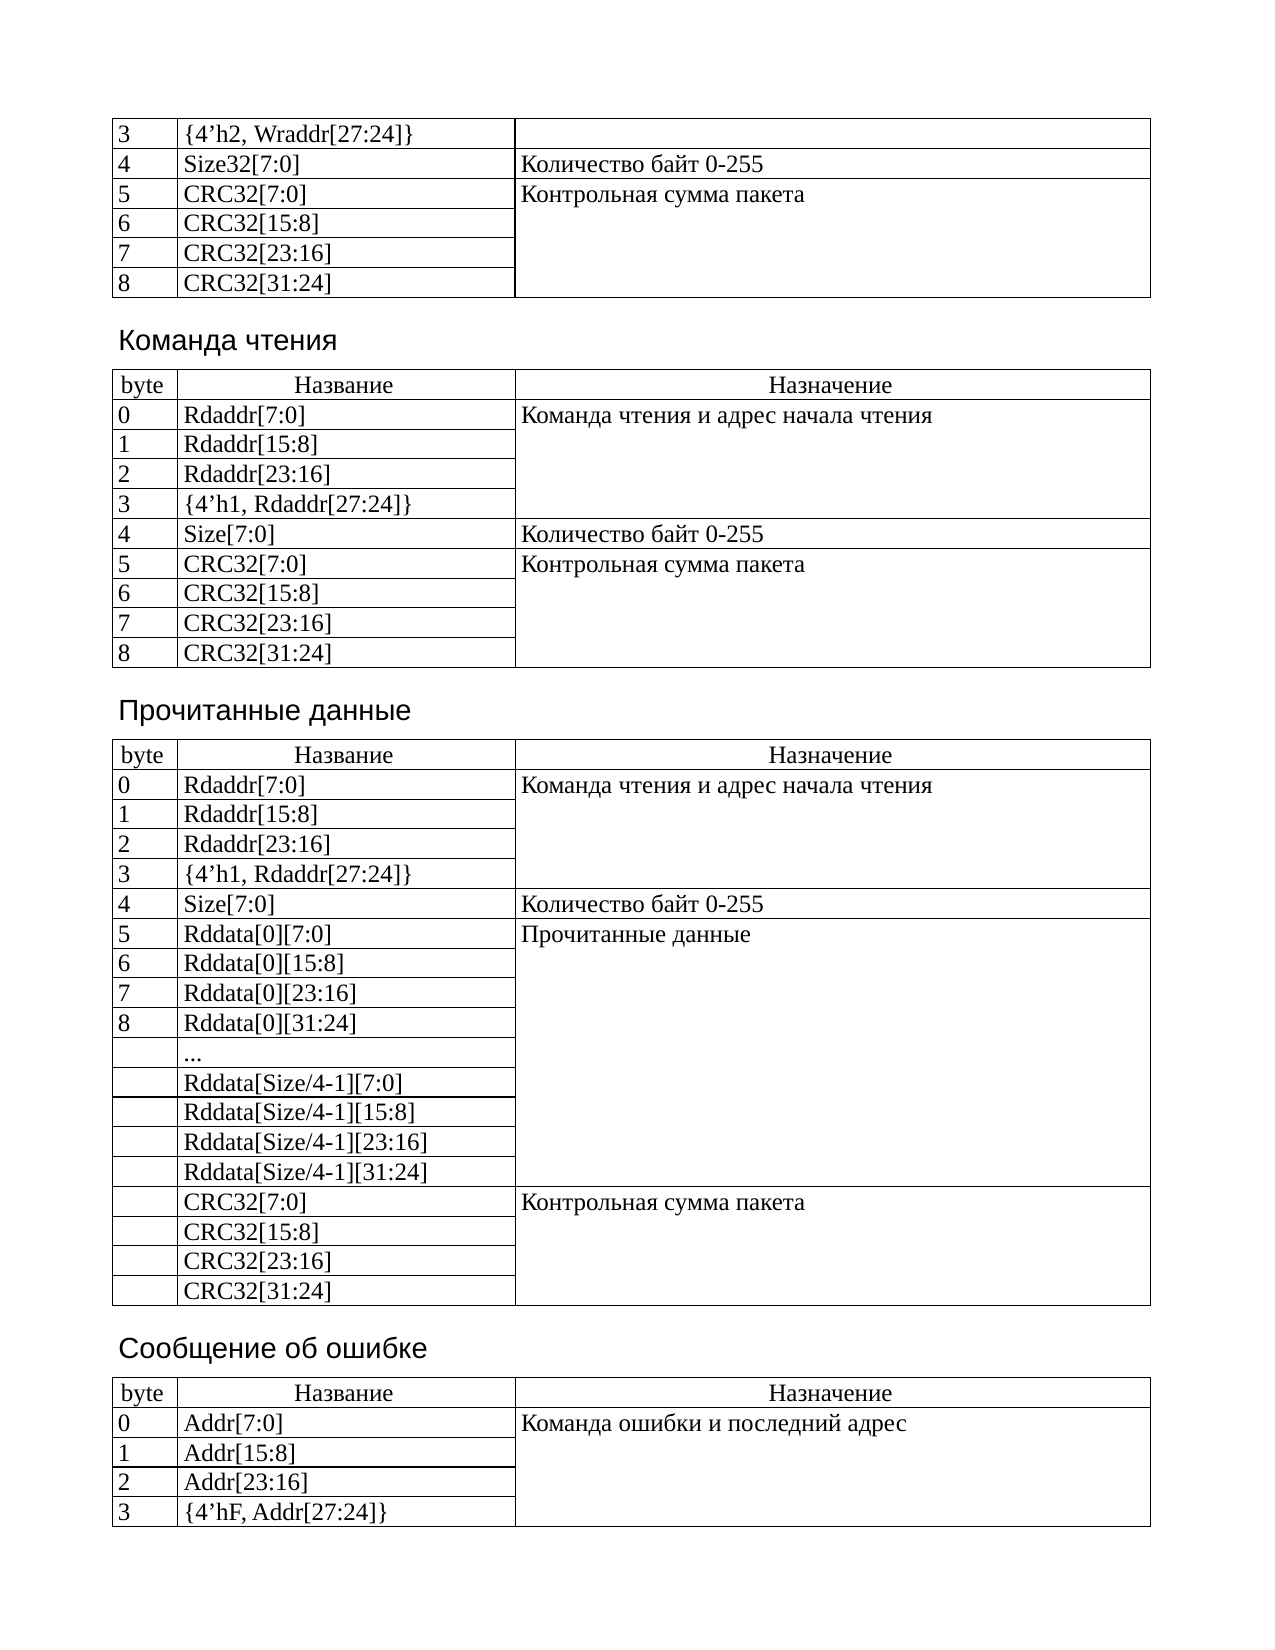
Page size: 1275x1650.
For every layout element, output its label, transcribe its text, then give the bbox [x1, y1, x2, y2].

table_cell 0 [113, 1408, 177, 1437]
table_cell 2 [113, 459, 177, 488]
table_cell 0 [113, 770, 177, 798]
table_cell 7 [113, 608, 177, 637]
table_header Назначение [516, 370, 1150, 399]
table_cell CRC32[31:24] [178, 1276, 515, 1305]
table_header Назначение [516, 1378, 1150, 1407]
table_cell Rddata[Size/4-1][7:0] [178, 1068, 515, 1096]
table_cell CRC32[15:8] [178, 1217, 515, 1245]
table_cell [113, 1217, 177, 1245]
table_cell CRC32[15:8] [178, 579, 515, 607]
table_cell Rddata[Size/4-1][15:8] [178, 1098, 515, 1126]
table_cell Rdaddr[15:8] [178, 800, 515, 828]
table_cell 0 [113, 400, 177, 428]
table_cell 3 [113, 1497, 177, 1526]
table_cell 6 [113, 579, 177, 607]
table_cell 5 [113, 179, 177, 207]
table_header byte [113, 740, 177, 769]
table_cell Количество байт 0-255 [516, 889, 1150, 918]
table_cell CRC32[7:0] [178, 1187, 515, 1216]
table_cell Addr[7:0] [178, 1408, 515, 1437]
table_cell {4’hF, Addr[27:24]} [178, 1497, 515, 1526]
table_cell Количество байт 0-255 [516, 149, 1150, 178]
table_cell [113, 1068, 177, 1096]
table_cell Rddata[Size/4-1][31:24] [178, 1157, 515, 1186]
table_cell Команда чтения и адрес начала чтения [516, 400, 1150, 518]
table_cell [113, 1157, 177, 1186]
table_cell Rdaddr[23:16] [178, 829, 515, 858]
table_cell 2 [113, 829, 177, 858]
table_cell 5 [113, 549, 177, 577]
table_cell Rddata[0][23:16] [178, 978, 515, 1007]
table_cell 8 [113, 638, 177, 667]
table_cell Size32[7:0] [178, 149, 514, 178]
table_cell {4’h1, Rdaddr[27:24]} [178, 489, 515, 518]
table_header Название [178, 740, 515, 769]
table_cell Прочитанные данные [516, 919, 1150, 1186]
table_cell 3 [113, 859, 177, 888]
table_cell CRC32[15:8] [178, 209, 514, 237]
subtitle Прочитанные данные [118, 693, 1157, 726]
table_cell 7 [113, 238, 177, 267]
table_header byte [113, 370, 177, 399]
table_cell 8 [113, 268, 177, 297]
table_cell Rdaddr[15:8] [178, 430, 515, 458]
table_cell Addr[23:16] [178, 1468, 515, 1496]
table_cell [113, 1098, 177, 1126]
table_cell Контрольная сумма пакета [516, 549, 1150, 667]
table_cell CRC32[23:16] [178, 608, 515, 637]
table_cell Rdaddr[7:0] [178, 400, 515, 428]
table_cell Size[7:0] [178, 889, 515, 918]
table_header Название [178, 370, 515, 399]
table_cell 3 [113, 119, 177, 148]
subtitle Сообщение об ошибке [118, 1331, 1157, 1364]
table_cell 1 [113, 1438, 177, 1466]
table_cell Контрольная сумма пакета [516, 1187, 1150, 1305]
table_header Название [178, 1378, 515, 1407]
table_cell Количество байт 0-255 [516, 519, 1150, 548]
subtitle Команда чтения [118, 323, 1157, 356]
table_cell 6 [113, 209, 177, 237]
table_cell CRC32[23:16] [178, 1246, 515, 1275]
table_cell Addr[15:8] [178, 1438, 515, 1466]
table_cell [113, 1187, 177, 1216]
table_cell Rddata[0][15:8] [178, 949, 515, 977]
table_cell 8 [113, 1008, 177, 1037]
table_cell 1 [113, 800, 177, 828]
table_cell Rddata[Size/4-1][23:16] [178, 1127, 515, 1156]
table_cell [113, 1246, 177, 1275]
table_cell Контрольная сумма пакета [516, 179, 1150, 297]
table_cell CRC32[7:0] [178, 549, 515, 577]
table_cell CRC32[23:16] [178, 238, 514, 267]
table_cell Rdaddr[7:0] [178, 770, 515, 798]
table_cell 4 [113, 889, 177, 918]
table_cell Команда чтения и адрес начала чтения [516, 770, 1150, 888]
table_header Назначение [516, 740, 1150, 769]
table_cell {4’h2, Wraddr[27:24]} [178, 119, 514, 148]
table_cell Команда ошибки и последний адрес [516, 1408, 1150, 1526]
table_cell 4 [113, 149, 177, 178]
table_cell Rddata[0][7:0] [178, 919, 515, 947]
table_cell [113, 1276, 177, 1305]
table_cell Size[7:0] [178, 519, 515, 548]
table_cell CRC32[7:0] [178, 179, 514, 207]
table_cell 5 [113, 919, 177, 947]
table_cell 1 [113, 430, 177, 458]
table_cell 3 [113, 489, 177, 518]
table_cell [113, 1038, 177, 1067]
table_cell 2 [113, 1468, 177, 1496]
table_cell {4’h1, Rdaddr[27:24]} [178, 859, 515, 888]
table_cell CRC32[31:24] [178, 268, 514, 297]
table_cell Rdaddr[23:16] [178, 459, 515, 488]
table_cell Rddata[0][31:24] [178, 1008, 515, 1037]
table_header byte [113, 1378, 177, 1407]
table_cell [113, 1127, 177, 1156]
table_cell CRC32[31:24] [178, 638, 515, 667]
table_cell 6 [113, 949, 177, 977]
table_cell ... [178, 1038, 515, 1067]
table_cell 4 [113, 519, 177, 548]
table_cell 7 [113, 978, 177, 1007]
